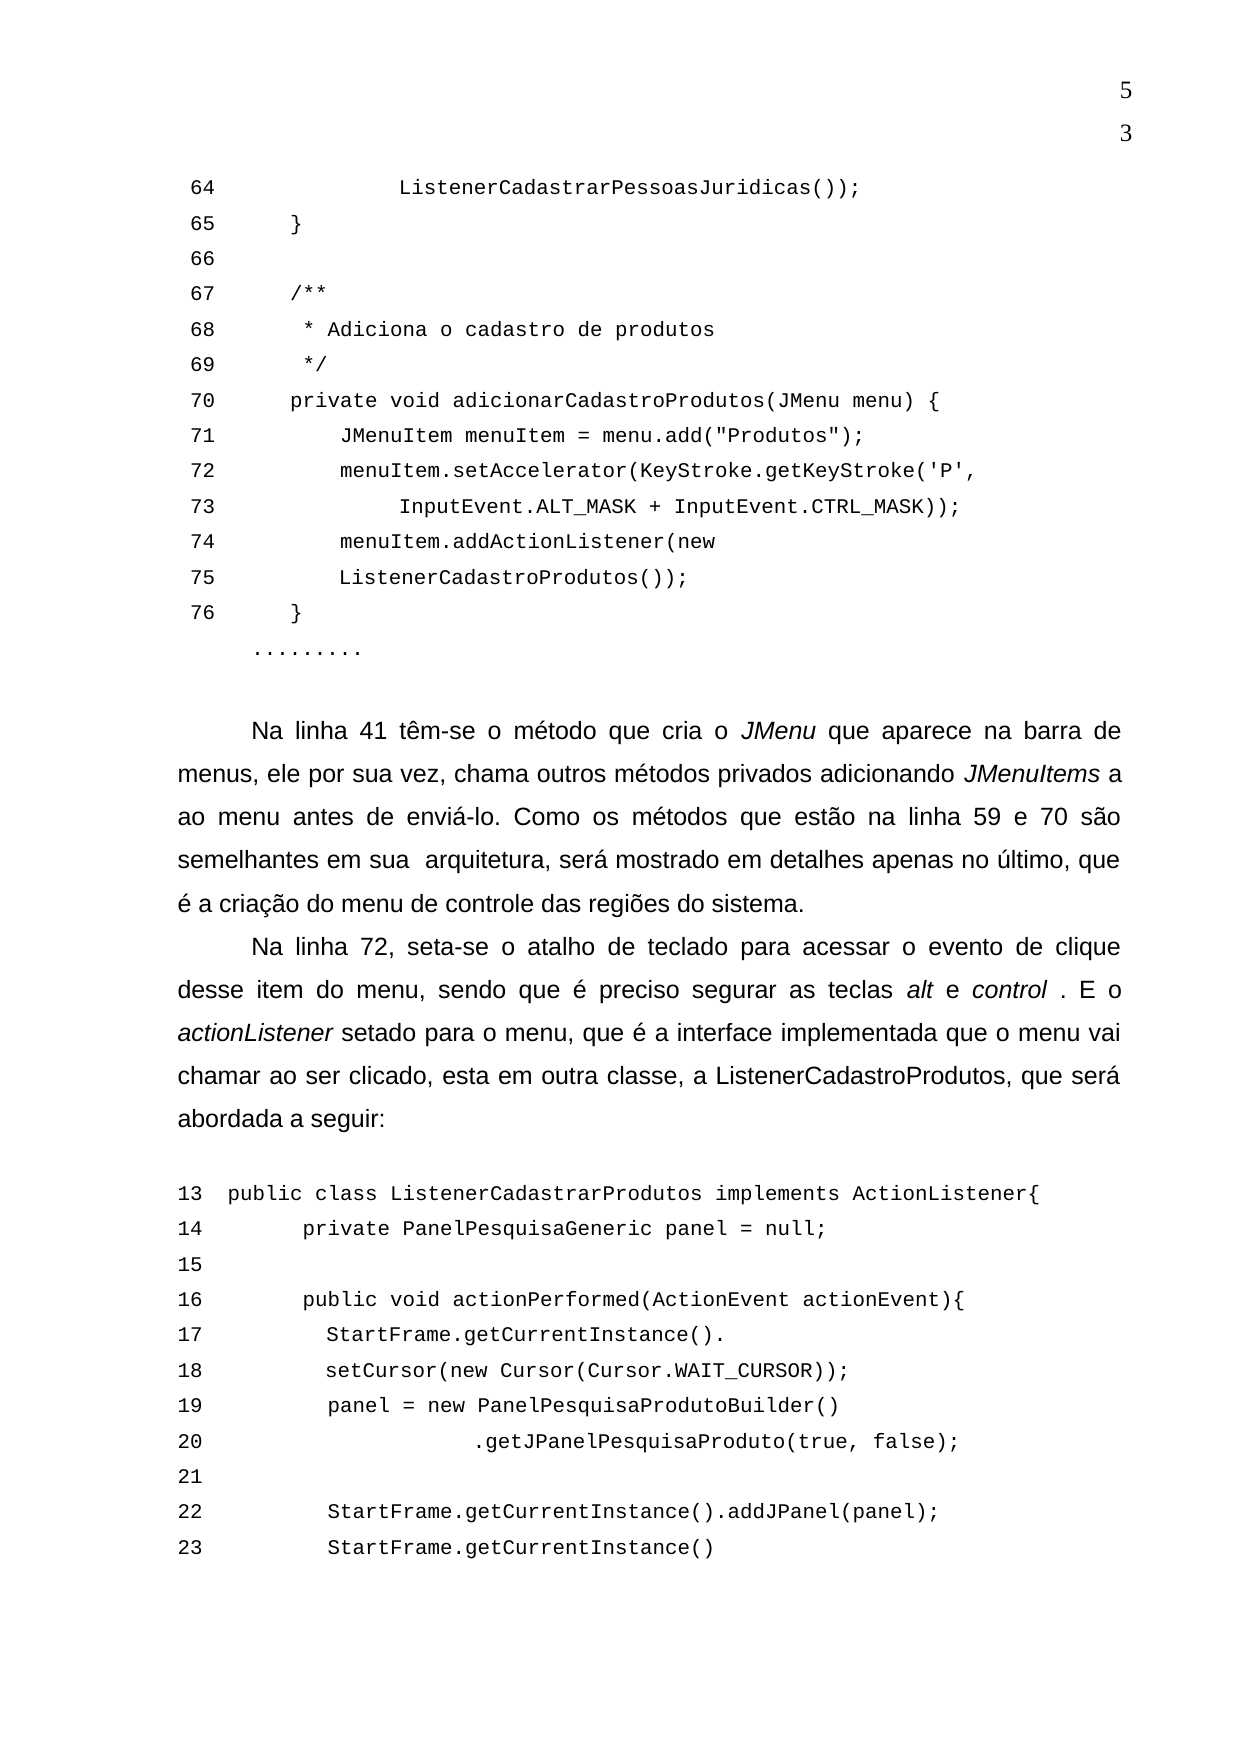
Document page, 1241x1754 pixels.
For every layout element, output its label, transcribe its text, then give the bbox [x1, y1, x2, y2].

text 21 [177, 1466, 1122, 1490]
text 18 setCursor(new Cursor(Cursor.WAIT_CURSOR)); [177, 1360, 1122, 1383]
text 72 menuItem.setAccelerator(KeyStroke.getKeyStroke('P', [177, 461, 1122, 484]
text 69 */ [177, 354, 1122, 378]
text 20 .getJPanelPesquisaProduto(true, false); [177, 1431, 1122, 1454]
text 67 /** [177, 283, 1122, 307]
text 13 public class ListenerCadastrarProdutos implements ActionListener{ [177, 1183, 1122, 1206]
text 15 [177, 1254, 1122, 1277]
text 22 StartFrame.getCurrentInstance().addJPanel(panel); [177, 1502, 1122, 1525]
text 68 * Adiciona o cadastro de produtos [177, 319, 1122, 342]
text 17 StartFrame.getCurrentInstance(). [177, 1324, 1122, 1348]
text Na linha 41 têm-se o método que cria o JMenu que aparece na barra de menus, ele por sua vez, chama outros métodos privados adicionando JMenuItems a ao menu antes de enviá-lo. Como os métodos que estão na linha 59 e 70 são semelhantes em sua arquitetura, será mostrado em detalhes apenas no último, que é a criação do menu de controle das regiões do sistema. [177, 716, 1122, 917]
text 19 panel = new PanelPesquisaProdutoBuilder() [177, 1395, 1122, 1419]
text 71 JMenuItem menuItem = menu.add("Produtos"); [177, 425, 1122, 449]
text 70 private void adicionarCadastroProdutos(JMenu menu) { [177, 390, 1122, 413]
text 16 public void actionPerformed(ActionEvent actionEvent){ [177, 1289, 1122, 1313]
text 66 [177, 248, 1122, 272]
text 65 } [177, 213, 1122, 236]
text 76 } [177, 602, 1122, 626]
text Na linha 72, seta-se o atalho de teclado para acessar o evento de clique desse item do menu, sendo que é preciso segurar as teclas alt e control . E o actionListener setado para o menu, que é a interface implementada que o menu vai chamar ao ser clicado, esta em outra classe, a ListenerCadastroProdutos, que será abordada a seguir: [177, 932, 1122, 1133]
text 14 private PanelPesquisaGeneric panel = null; [177, 1218, 1122, 1242]
text 73 InputEvent.ALT_MASK + InputEvent.CTRL_MASK)); [177, 496, 1122, 519]
text 74 menuItem.addActionListener(new [177, 531, 1122, 555]
text 64 ListenerCadastrarPessoasJuridicas()); [177, 177, 1122, 201]
text 23 StartFrame.getCurrentInstance() [177, 1537, 1122, 1561]
text 75 ListenerCadastroProdutos()); [177, 567, 1122, 590]
text ......... [177, 638, 1122, 661]
